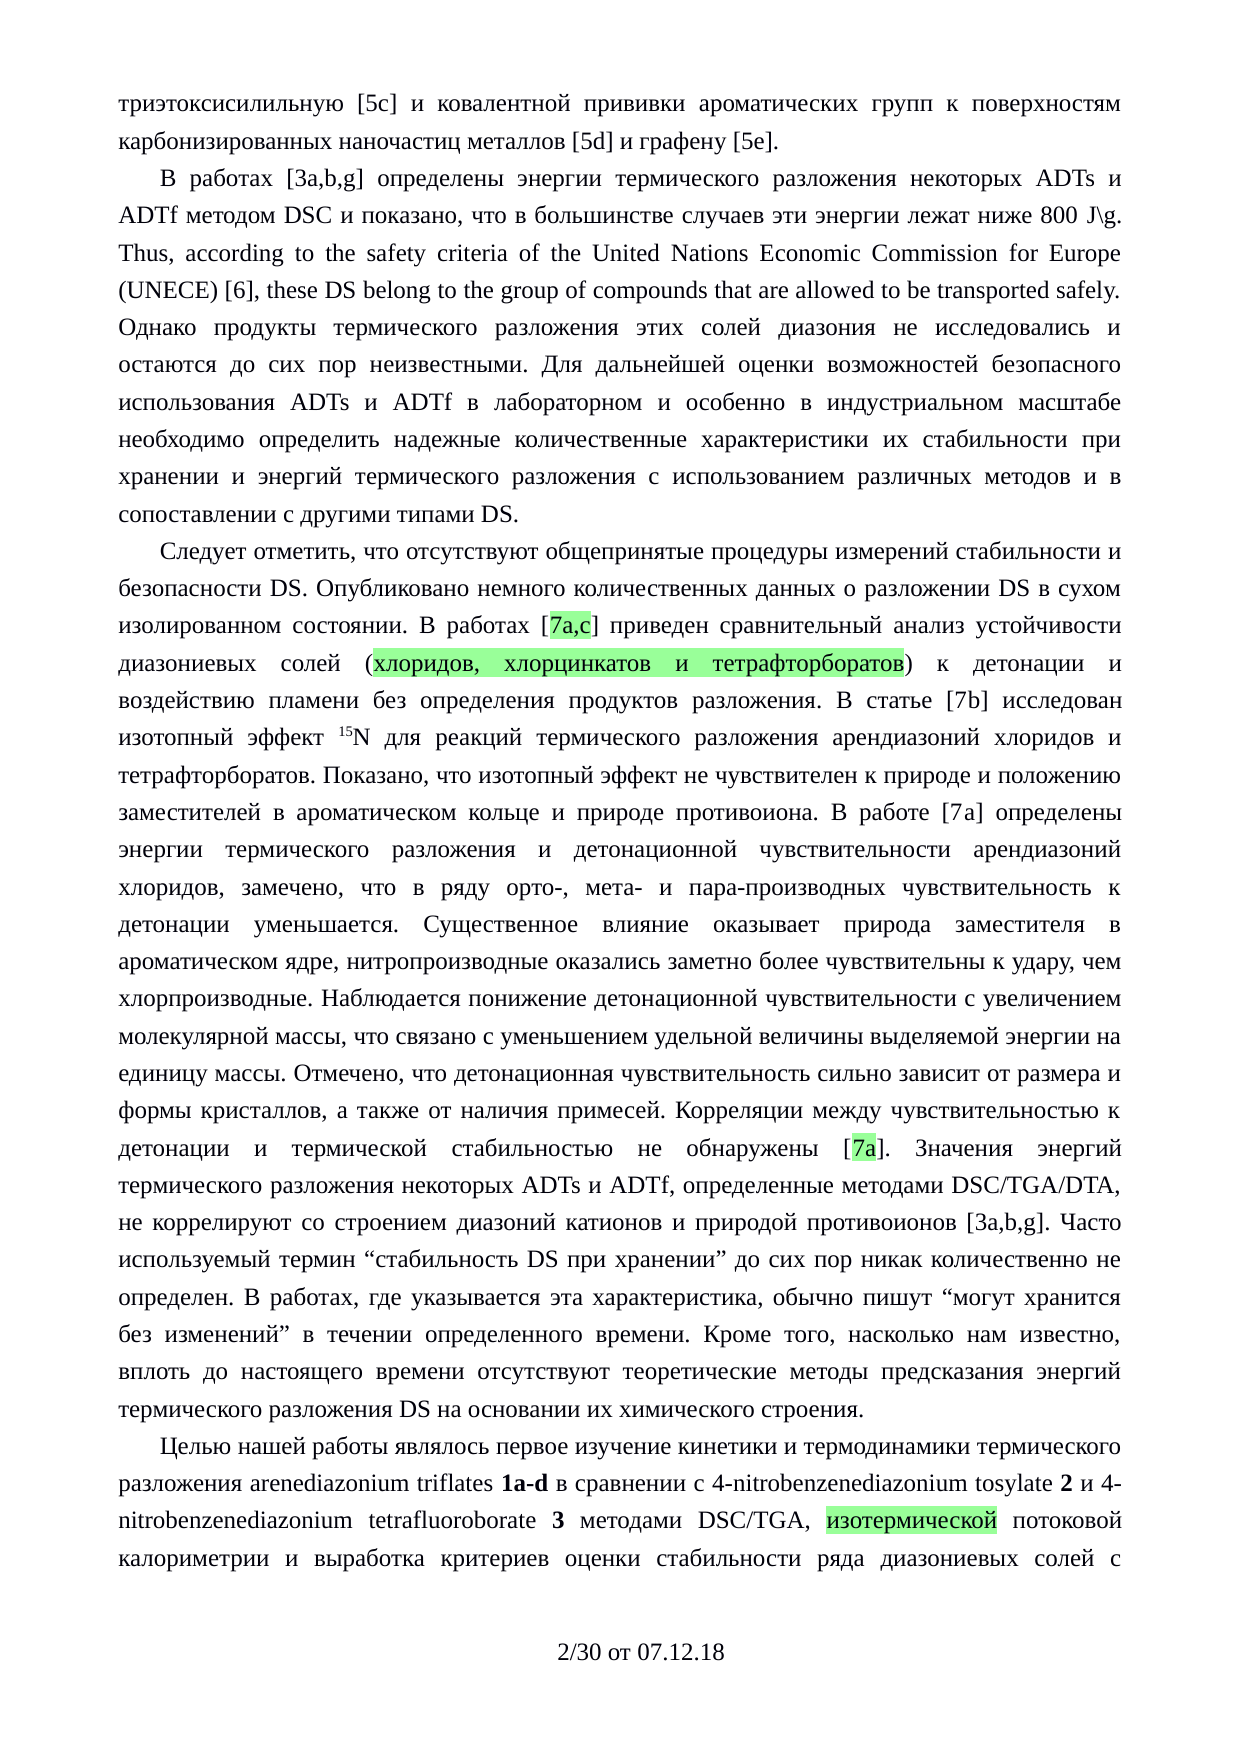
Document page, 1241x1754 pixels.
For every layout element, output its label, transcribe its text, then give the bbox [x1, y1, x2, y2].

list Следует отметить, что отсутствуют общепринятые процедуры измерений стабильности и безопасности DS. Опубликовано немного количественных данных о разложении DS в сухом изолированном состоянии. В работах [7a,c] приведен сравнительный анализ устойчивости диазониевых солей (хлоридов, хлорцинкатов и тетрафторборатов) к детонации и воздействию пламени без определения продуктов разложения. В статье [7b] исследован изотопный эффект 15N для реакций термического разложения арендиазоний хлоридов и тетрафторборатов. Показано, что изотопный эффект не чувствителен к природе и положению заместителей в ароматическом кольце и природе противоиона. В работе [7a] определены энергии термического разложения и детонационной чувствительности арендиазоний хлоридов, замечено, что в ряду орто-, мета- и пара-производных чувствительность к детонации уменьшается. Существенное влияние оказывает природа заместителя в ароматическом ядре, нитропроизводные оказались заметно более чувствительны к удару, чем хлорпроизводные. Наблюдается понижение детонационной чувствительности с увеличением молекулярной массы, что связано с уменьшением удельной величины выделяемой энергии на единицу массы. Отмечено, что детонационная чувствительность сильно зависит от размера и формы кристаллов, а также от наличия примесей. Корреляции между чувствительностью к детонации и термической стабильностью не обнаружены [7a]. Значения энергий термического разложения некоторых ADTs и ADTf, определенные методами DSC/TGA/DTA, не коррелируют со строением диазоний катионов и природой противоионов [3a,b,g]. Часто используемый термин “стабильность DS при хранении” до сих пор никак количественно не определен. В работах, где указывается эта характеристика, обычно пишут “могут хранится без изменений” в течении определенного времени. Кроме того, насколько нам известно, вплоть до настоящего времени отсутствуют теоретические методы предсказания энергий термического разложения DS на основании их химического строения. [118, 536, 1122, 1422]
list Целью нашей работы являлось первое изучение кинетики и термодинамики термического разложения arenediazonium triflates 1a-d в сравнении с 4-nitrobenzenediazonium tosylate 2 и 4-nitrobenzenediazonium tetrafluoroborate 3 методами DSC/TGA, изотермической потоковой калориметрии и выработка критериев оценки стабильности ряда диазониевых солей с [118, 1431, 1122, 1572]
list триэтоксисилильную [5c] и ковалентной прививки ароматических групп к поверхностям карбонизированных наночастиц металлов [5d] и графену [5e]. [118, 88, 1122, 154]
list В работах [3a,b,g] определены энергии термического разложения некоторых ADTs и ADTf методом DSC и показано, что в большинстве случаев эти энергии лежат ниже 800 J\g. Thus, according to the safety criteria of the United Nations Economic Commission for Europe (UNECE) [6], these DS belong to the group of compounds that are allowed to be transported safely. Однако продукты термического разложения этих солей диазония не исследовались и остаются до сих пор неизвестными. Для дальнейшей оценки возможностей безопасного использования ADTs и ADTf в лабораторном и особенно в индустриальном масштабе необходимо определить надежные количественные характеристики их стабильности при хранении и энергий термического разложения c использованием различных методов и в сопоставлении с другими типами DS. [118, 163, 1122, 527]
